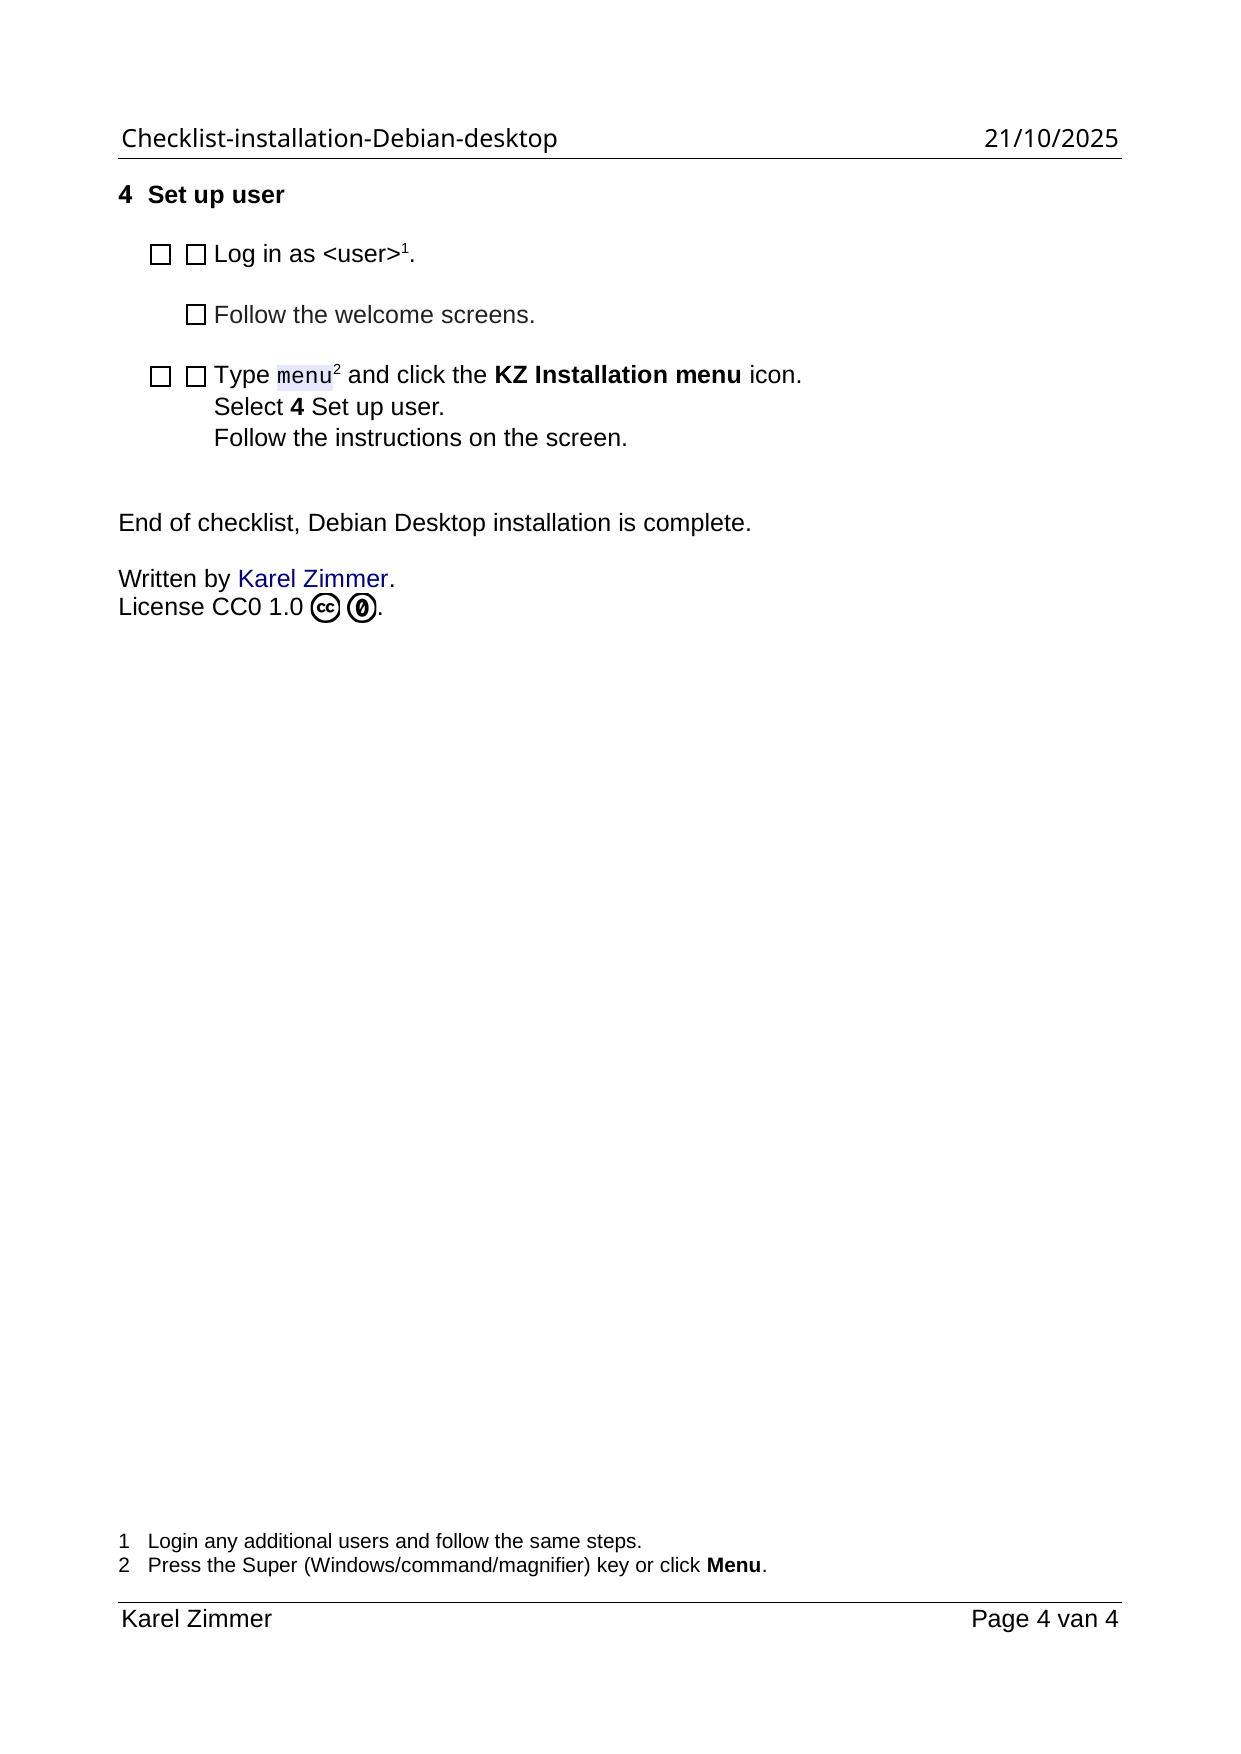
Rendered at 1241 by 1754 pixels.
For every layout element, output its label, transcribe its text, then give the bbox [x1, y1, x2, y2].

table_cell [142, 423, 177, 453]
table_cell [177, 330, 213, 360]
table_cell Select 4 Set up user. [213, 392, 1122, 422]
table_cell [142, 300, 177, 330]
table_cell Follow the welcome screens. [213, 300, 1122, 330]
table_cell [118, 330, 142, 360]
table_cell [142, 269, 177, 300]
table_cell [118, 423, 142, 453]
table_cell [213, 269, 1122, 300]
table_header [142, 239, 177, 269]
table_header [177, 239, 213, 269]
text End of checklist, Debian Desktop installation is complete. [118, 509, 1122, 537]
picture [347, 593, 377, 623]
table_cell [142, 360, 177, 392]
picture [310, 593, 340, 623]
text . [377, 593, 1122, 622]
table_cell [177, 300, 213, 330]
table_cell [118, 392, 142, 422]
text Written by Karel Zimmer. [118, 565, 1122, 593]
table_cell [177, 423, 213, 453]
table_cell Type menu and click the KZ Installation menu icon. [213, 360, 1122, 392]
table_cell [142, 330, 177, 360]
table_cell [177, 392, 213, 422]
table_cell [118, 300, 142, 330]
table_cell [118, 360, 142, 392]
table_cell [142, 392, 177, 422]
table_cell [213, 330, 1122, 360]
table_cell [177, 360, 213, 392]
table_cell [118, 269, 142, 300]
table_cell [177, 269, 213, 300]
list Set up user [118, 177, 1122, 211]
table_header [118, 239, 142, 269]
table_cell Follow the instructions on the screen. [213, 423, 1122, 453]
table_header Log in as <user>. [213, 239, 1122, 269]
text License CC0 1.0 [118, 593, 310, 622]
